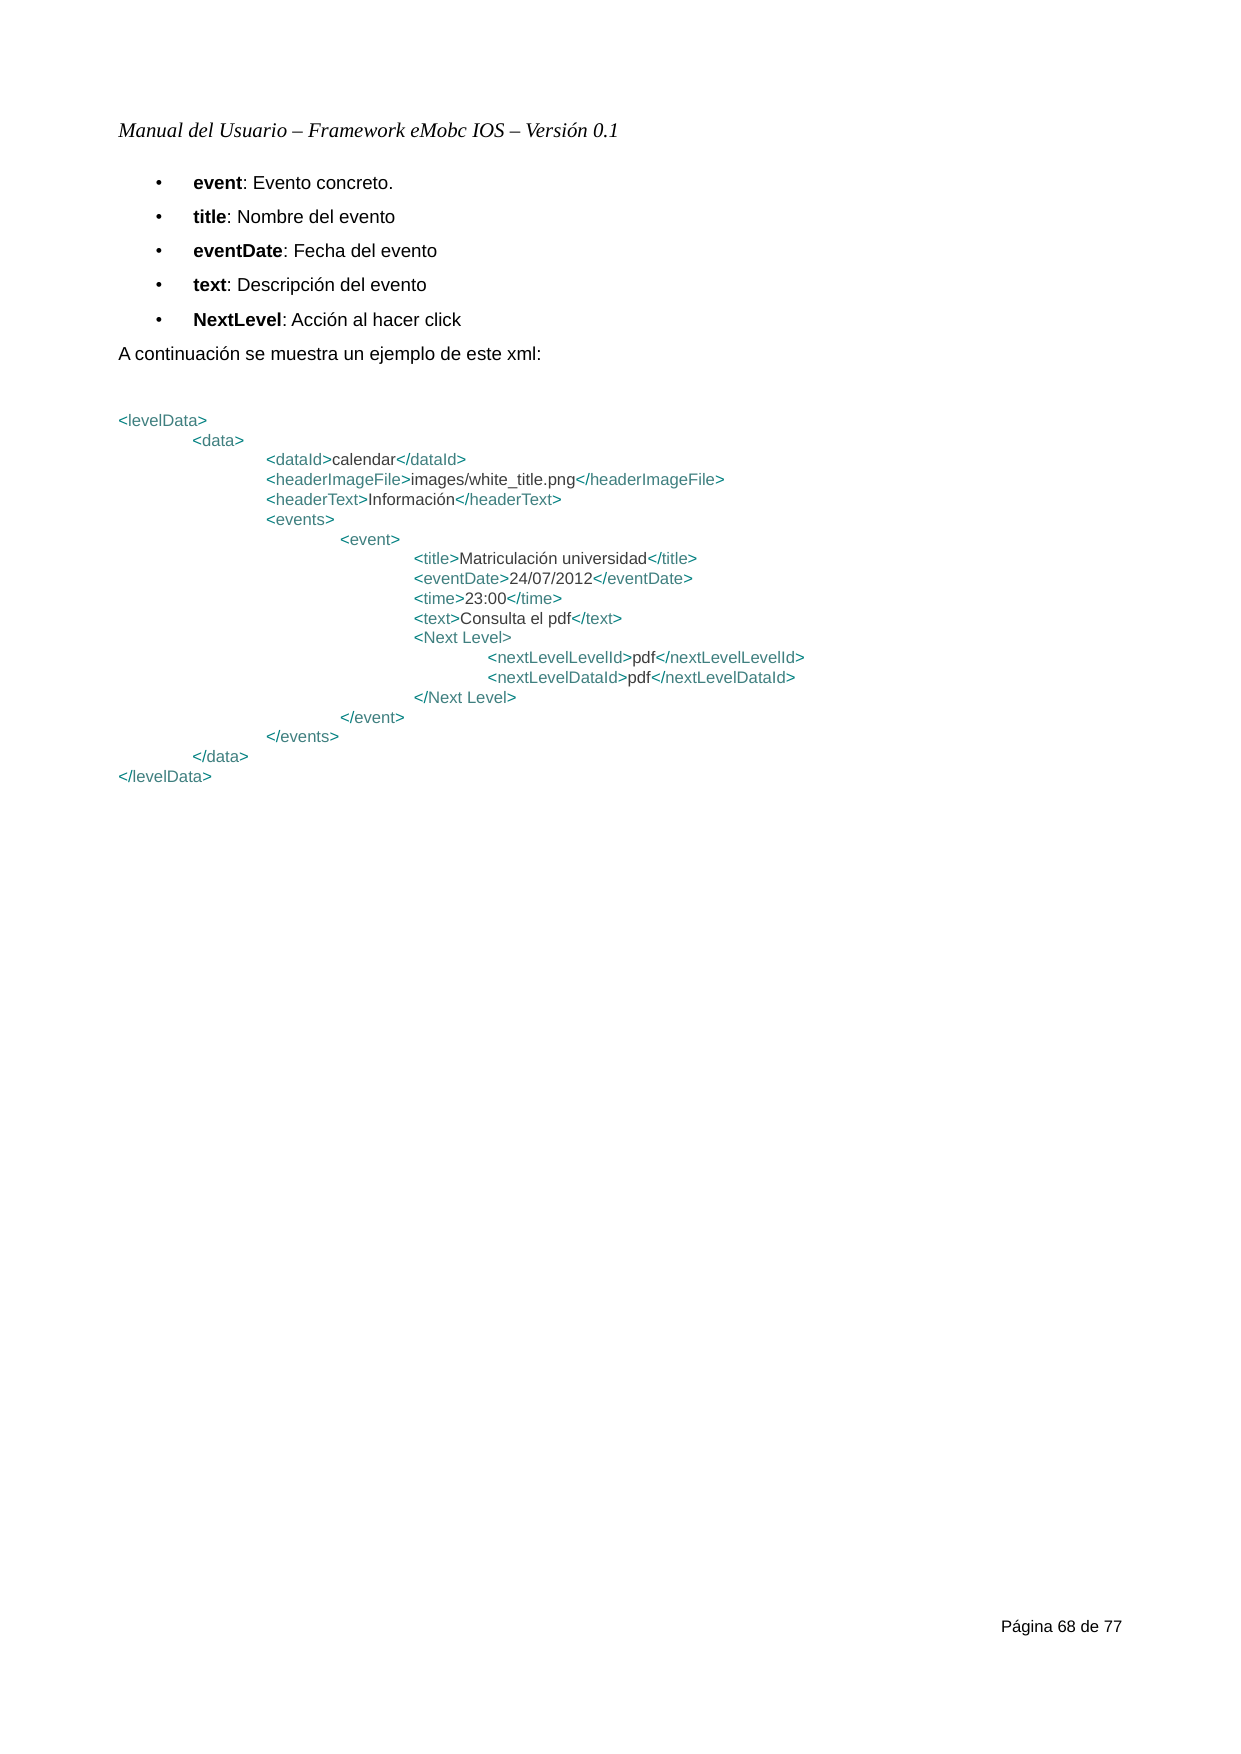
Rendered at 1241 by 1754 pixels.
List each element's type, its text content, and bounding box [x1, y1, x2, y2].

text <time>23:00</time> [118, 589, 1122, 608]
list text: Descripción del evento [156, 274, 1122, 296]
text <Next Level> [118, 628, 1122, 647]
text <levelData> [118, 411, 1122, 430]
text <headerImageFile>images/white_title.png</headerImageFile> [118, 470, 1122, 489]
list title: Nombre del evento [156, 206, 1122, 227]
text <nextLevelDataId>pdf</nextLevelDataId> [118, 668, 1122, 687]
text <headerText>Información</headerText> [118, 490, 1122, 509]
text <event> [118, 529, 1122, 548]
text <data> [118, 430, 1122, 449]
text <text>Consulta el pdf</text> [118, 608, 1122, 628]
text <title>Matriculación universidad</title> [118, 549, 1122, 568]
text <nextLevelLevelId>pdf</nextLevelLevelId> [118, 648, 1122, 667]
text <events> [118, 509, 1122, 529]
list NextLevel: Acción al hacer click [156, 308, 1122, 330]
text </Next Level> [118, 688, 1122, 707]
text </events> [118, 727, 1122, 746]
text <eventDate>24/07/2012</eventDate> [118, 569, 1122, 588]
text A continuación se muestra un ejemplo de este xml: [118, 342, 1122, 364]
text <dataId>calendar</dataId> [118, 450, 1122, 469]
list event: Evento concreto. [156, 172, 1122, 193]
text </data> [118, 747, 1122, 766]
text </levelData> [118, 767, 1122, 786]
list eventDate: Fecha del evento [156, 240, 1122, 262]
text </event> [118, 707, 1122, 727]
